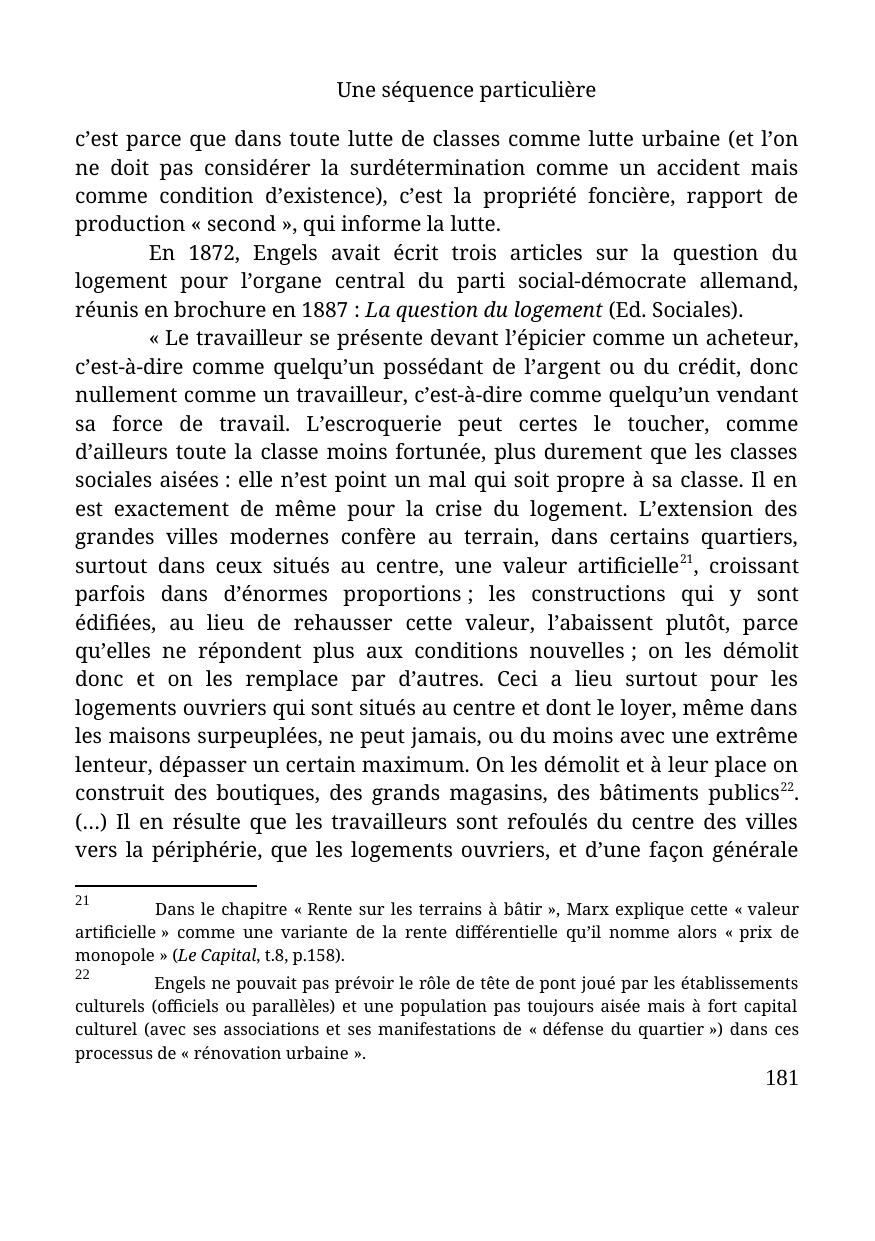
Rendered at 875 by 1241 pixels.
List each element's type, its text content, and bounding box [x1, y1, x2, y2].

text Dans le chapitre « Rente sur les terrains à bâtir », Marx explique cette « valeur artificielle » comme une variante de la rente différentielle qu’il nomme alors « prix de monopole » (Le Capital, t.8, p.158). [75, 892, 799, 966]
text « Le travailleur se présente devant l’épicier comme un acheteur, c’est-à-dire comme quelqu’un possédant de l’argent ou du crédit, donc nullement comme un travailleur, c’est-à-dire comme quelqu’un vendant sa force de travail. L’escroquerie peut certes le toucher, comme d’ailleurs toute la classe moins fortunée, plus durement que les classes sociales aisées : elle n’est point un mal qui soit propre à sa classe. Il en est exactement de même pour la crise du logement. L’extension des grandes villes modernes confère au terrain, dans certains quartiers, surtout dans ceux situés au centre, une valeur artificielle, croissant parfois dans d’énormes proportions ; les constructions qui y sont édifiées, au lieu de rehausser cette valeur, l’abaissent plutôt, parce qu’elles ne répondent plus aux conditions nouvelles ; on les démolit donc et on les remplace par d’autres. Ceci a lieu surtout pour les logements ouvriers qui sont situés au centre et dont le loyer, même dans les maisons surpeuplées, ne peut jamais, ou du moins avec une extrême lenteur, dépasser un certain maximum. On les démolit et à leur place on construit des boutiques, des grands magasins, des bâtiments publics. (…) Il en résulte que les travailleurs sont refoulés du centre des villes vers la périphérie, que les logements ouvriers, et d’une façon générale [75, 323, 799, 864]
text Engels ne pouvait pas prévoir le rôle de tête de pont joué par les établissements culturels (officiels ou parallèles) et une population pas toujours aisée mais à fort capital culturel (avec ses associations et ses manifestations de « défense du quartier ») dans ces processus de « rénovation urbaine ». [75, 966, 799, 1064]
text En 1872, Engels avait écrit trois articles sur la question du logement pour l’organe central du parti social-démocrate allemand, réunis en brochure en 1887 : La question du logement (Ed. Sociales). [75, 238, 799, 323]
text c’est parce que dans toute lutte de classes comme lutte urbaine (et l’on ne doit pas considérer la surdétermination comme un accident mais comme condition d’existence), c’est la propriété foncière, rapport de production « second », qui informe la lutte. [75, 124, 799, 238]
